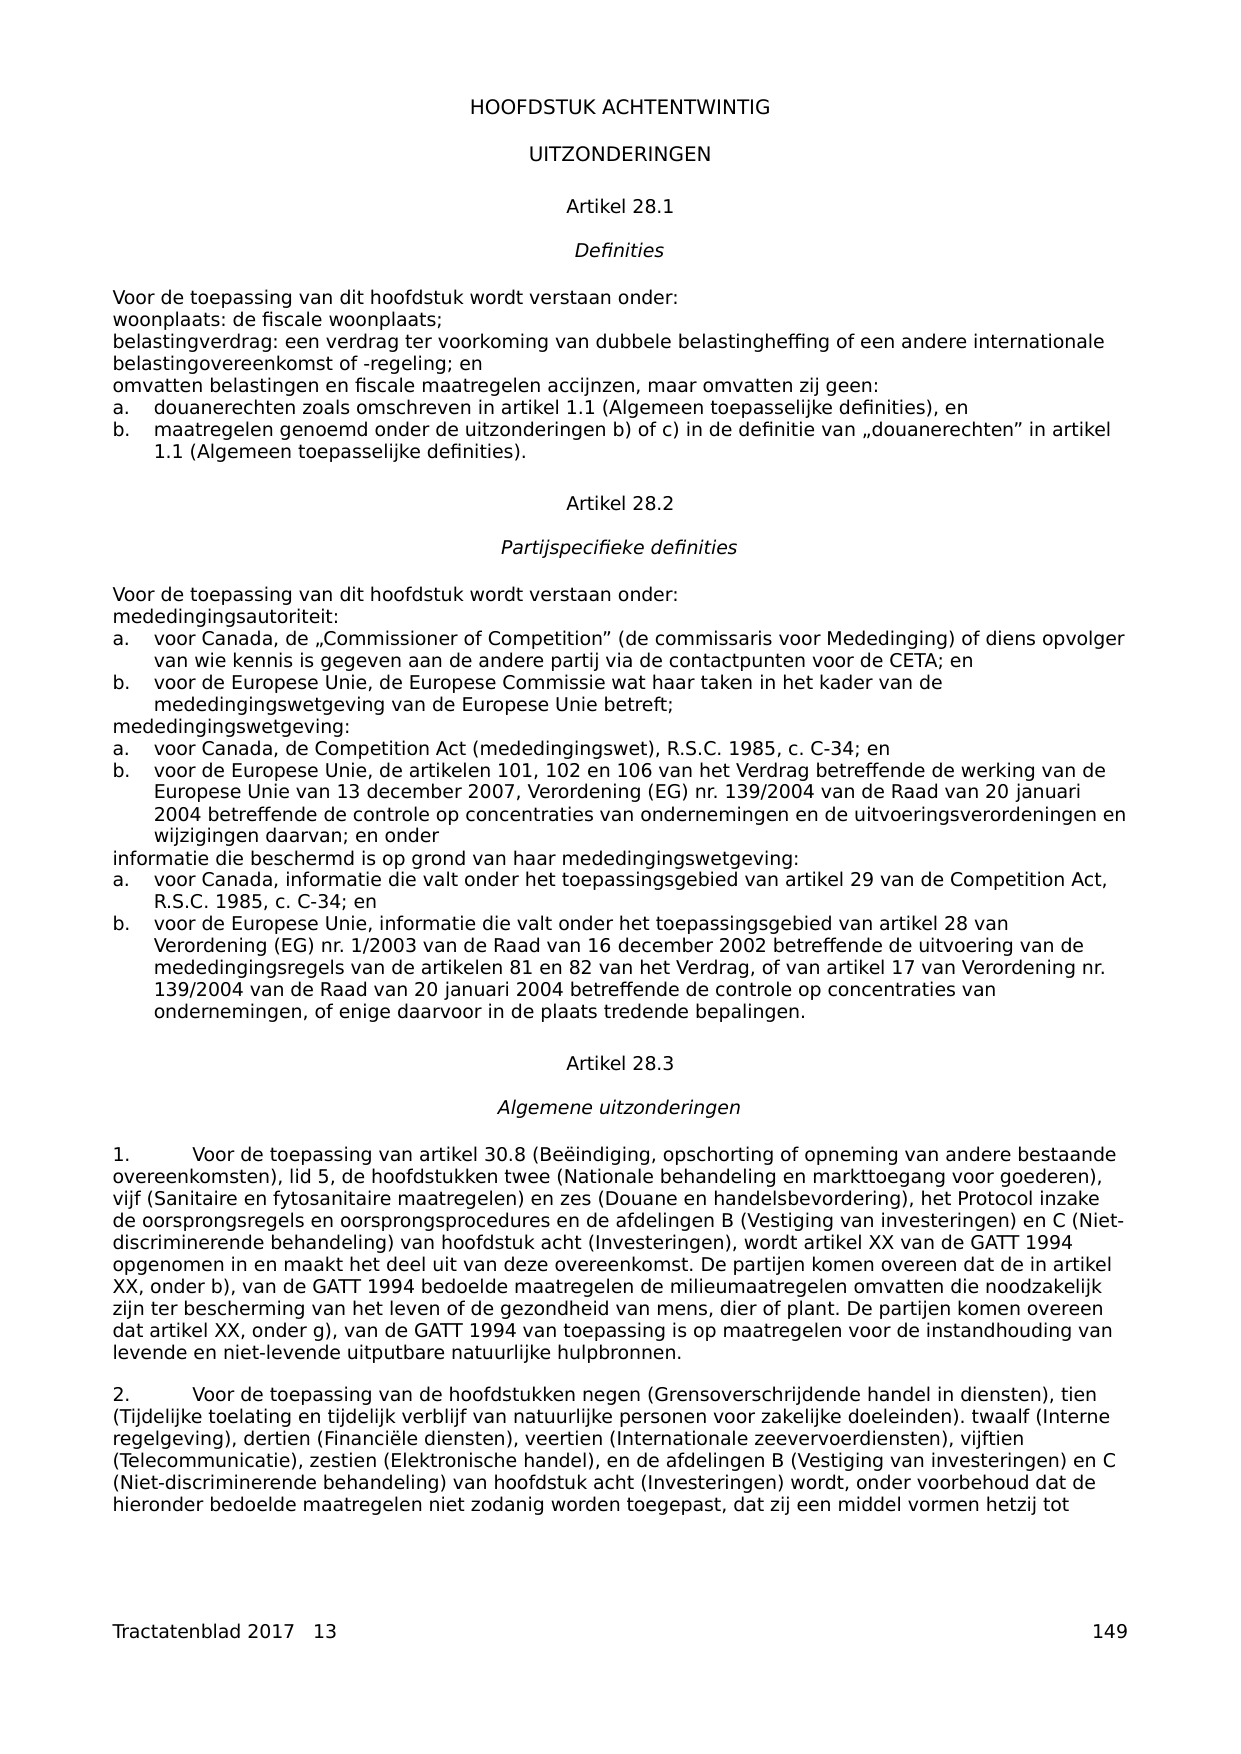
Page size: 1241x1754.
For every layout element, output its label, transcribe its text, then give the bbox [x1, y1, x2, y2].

text b. voor de Europese Unie, de artikelen 101, 102 en 106 van het Verdrag betreffende de werking van de Europese Unie van 13 december 2007, Verordening (EG) nr. 139/2004 van de Raad van 20 januari 2004 betreffende de controle op concentraties van ondernemingen en de uitvoeringsverordeningen en wijzigingen daarvan; en onder [112, 759, 1128, 847]
text a. voor Canada, informatie die valt onder het toepassingsgebied van artikel 29 van de Competition Act, R.S.C. 1985, c. C-34; en [112, 869, 1128, 913]
text belastingverdrag: een verdrag ter voorkoming van dubbele belastingheffing of een andere internationale belastingovereenkomst of -regeling; en [112, 331, 1128, 375]
text Voor de toepassing van dit hoofdstuk wordt verstaan onder: [112, 287, 1128, 309]
text omvatten belastingen en fiscale maatregelen accijnzen, maar omvatten zij geen: [112, 375, 1128, 397]
text woonplaats: de fiscale woonplaats; [112, 309, 1128, 331]
subtitle Artikel 28.1 Definities [112, 196, 1128, 262]
text Voor de toepassing van dit hoofdstuk wordt verstaan onder: [112, 584, 1128, 606]
text a. voor Canada, de Competition Act (mededingingswet), R.S.C. 1985, c. C-34; en [112, 737, 1128, 759]
subtitle Artikel 28.3 Algemene uitzonderingen [112, 1053, 1128, 1119]
text a. voor Canada, de „Commissioner of Competition” (de commissaris voor Mededinging) of diens opvolger van wie kennis is gegeven aan de andere partij via de contactpunten voor de CETA; en [112, 628, 1128, 672]
text a. douanerechten zoals omschreven in artikel 1.1 (Algemeen toepasselijke definities), en [112, 397, 1128, 419]
text 1. Voor de toepassing van artikel 30.8 (Beëindiging, opschorting of opneming van andere bestaande overeenkomsten), lid 5, de hoofdstukken twee (Nationale behandeling en markttoegang voor goederen), vijf (Sanitaire en fytosanitaire maatregelen) en zes (Douane en handelsbevordering), het Protocol inzake de oorsprongsregels en oorsprongsprocedures en de afdelingen B (Vestiging van investeringen) en C (Niet-discriminerende behandeling) van hoofdstuk acht (Investeringen), wordt artikel XX van de GATT 1994 opgenomen in en maakt het deel uit van deze overeenkomst. De partijen komen overeen dat de in artikel XX, onder b), van de GATT 1994 bedoelde maatregelen de milieumaatregelen omvatten die noodzakelijk zijn ter bescherming van het leven of de gezondheid van mens, dier of plant. De partijen komen overeen dat artikel XX, onder g), van de GATT 1994 van toepassing is op maatregelen voor de instandhouding van levende en niet-levende uitputbare natuurlijke hulpbronnen. [112, 1144, 1128, 1364]
text b. voor de Europese Unie, informatie die valt onder het toepassingsgebied van artikel 28 van Verordening (EG) nr. 1/2003 van de Raad van 16 december 2002 betreffende de uitvoering van de mededingingsregels van de artikelen 81 en 82 van het Verdrag, of van artikel 17 van Verordening nr. 139/2004 van de Raad van 20 januari 2004 betreffende de controle op concentraties van ondernemingen, of enige daarvoor in de plaats tredende bepalingen. [112, 913, 1128, 1023]
subtitle Artikel 28.2 Partijspecifieke definities [112, 493, 1128, 559]
text informatie die beschermd is op grond van haar mededingingswetgeving: [112, 847, 1128, 869]
text b. voor de Europese Unie, de Europese Commissie wat haar taken in het kader van de mededingingswetgeving van de Europese Unie betreft; [112, 672, 1128, 716]
text mededingingswetgeving: [112, 716, 1128, 737]
text mededingingsautoriteit: [112, 606, 1128, 628]
text 2. Voor de toepassing van de hoofdstukken negen (Grensoverschrijdende handel in diensten), tien (Tijdelijke toelating en tijdelijk verblijf van natuurlijke personen voor zakelijke doeleinden). twaalf (Interne regelgeving), dertien (Financiële diensten), veertien (Internationale zeevervoerdiensten), vijftien (Telecommunicatie), zestien (Elektronische handel), en de afdelingen B (Vestiging van investeringen) en C (Niet-discriminerende behandeling) van hoofdstuk acht (Investeringen) wordt, onder voorbehoud dat de hieronder bedoelde maatregelen niet zodanig worden toegepast, dat zij een middel vormen hetzij tot [112, 1384, 1128, 1516]
text b. maatregelen genoemd onder de uitzonderingen b) of c) in de definitie van „douanerechten” in artikel 1.1 (Algemeen toepasselijke definities). [112, 419, 1128, 463]
subtitle HOOFDSTUK ACHTENTWINTIG UITZONDERINGEN [112, 96, 1128, 166]
